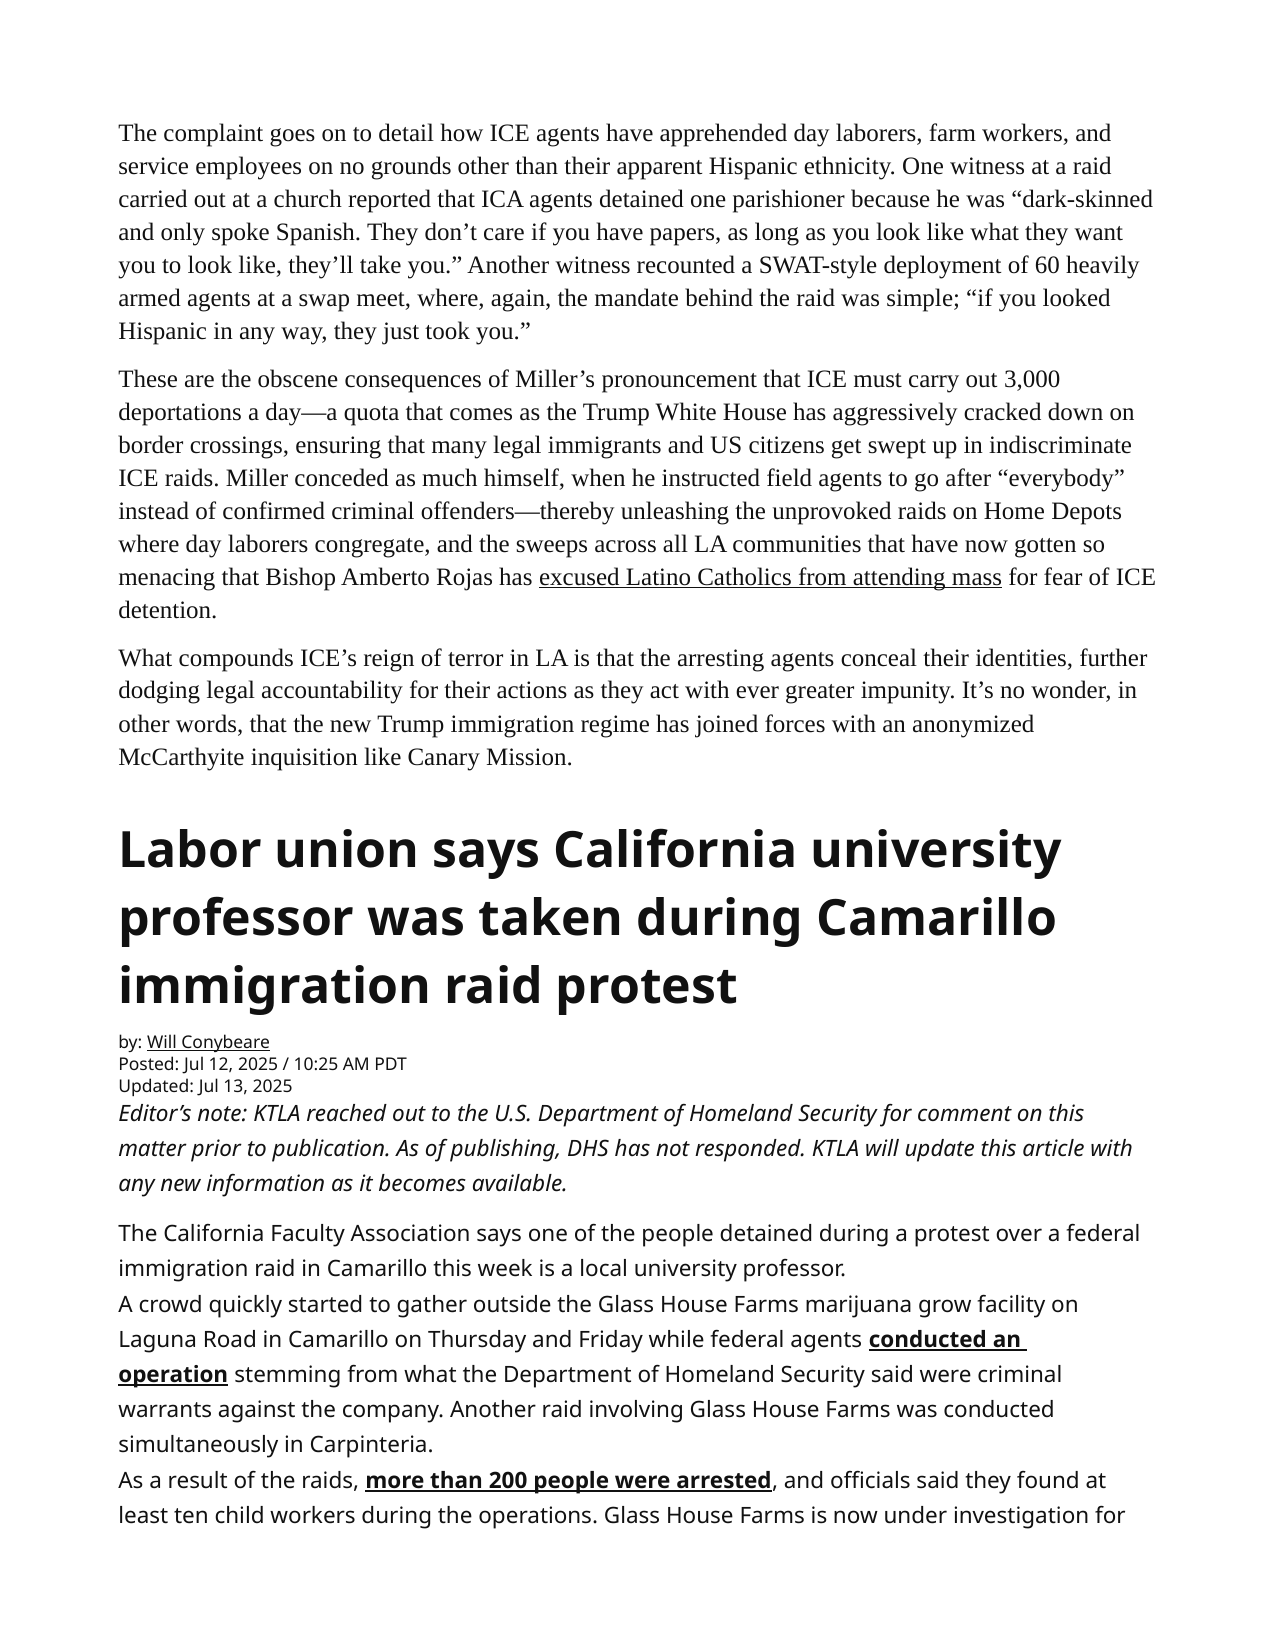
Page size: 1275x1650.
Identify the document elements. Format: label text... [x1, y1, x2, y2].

text What compounds ICE’s reign of terror in LA is that the arresting agents conceal their identities, further dodging legal accountability for their actions as they act with ever greater impunity. It’s no wonder, in other words, that the new Trump immigration regime has joined forces with an anonymized McCarthyite inquisition like Canary Mission. [118, 643, 1157, 770]
text Updated: Jul 13, 2025 [118, 1075, 1157, 1097]
text by: Will Conybeare [118, 1031, 1157, 1053]
subtitle Labor union says California university professor was taken during Camarillo immigration raid protest [118, 814, 1157, 1019]
text Posted: Jul 12, 2025 / 10:25 AM PDT [118, 1053, 1157, 1075]
text A crowd quickly started to gather outside the Glass House Farms marijuana grow facility on Laguna Road in Camarillo on Thursday and Friday while federal agents conducted an operation stemming from what the Department of Homeland Security said were criminal warrants against the company. Another raid involving Glass House Farms was conducted simultaneously in Carpinteria. [118, 1288, 1157, 1459]
text As a result of the raids, more than 200 people were arrested, and officials said they found at least ten child workers during the operations. Glass House Farms is now under investigation for [118, 1464, 1157, 1530]
text The California Faculty Association says one of the people detained during a protest over a federal immigration raid in Camarillo this week is a local university professor. [118, 1218, 1157, 1283]
text These are the obscene consequences of Miller’s pronouncement that ICE must carry out 3,000 deportations a day—a quota that comes as the Trump White House has aggressively cracked down on border crossings, ensuring that many legal immigrants and US citizens get swept up in indiscriminate ICE raids. Miller conceded as much himself, when he instructed field agents to go after “everybody” instead of confirmed criminal offenders—thereby unleashing the unprovoked raids on Home Depots where day laborers congregate, and the sweeps across all LA communities that have now gotten so menacing that Bishop Amberto Rojas has excused Latino Catholics from attending mass for fear of ICE detention. [118, 364, 1157, 624]
text The complaint goes on to detail how ICE agents have apprehended day laborers, farm workers, and service employees on no grounds other than their apparent Hispanic ethnicity. One witness at a raid carried out at a church reported that ICA agents detained one parishioner because he was “dark-skinned and only spoke Spanish. They don’t care if you have papers, as long as you look like what they want you to look like, they’ll take you.” Another witness recounted a SWAT-style deployment of 60 heavily armed agents at a swap meet, where, again, the mandate behind the raid was simple; “if you looked Hispanic in any way, they just took you.” [118, 118, 1157, 345]
text Editor’s note: KTLA reached out to the U.S. Department of Homeland Security for comment on this matter prior to publication. As of publishing, DHS has not responded. KTLA will update this article with any new information as it becomes available. [118, 1097, 1157, 1198]
